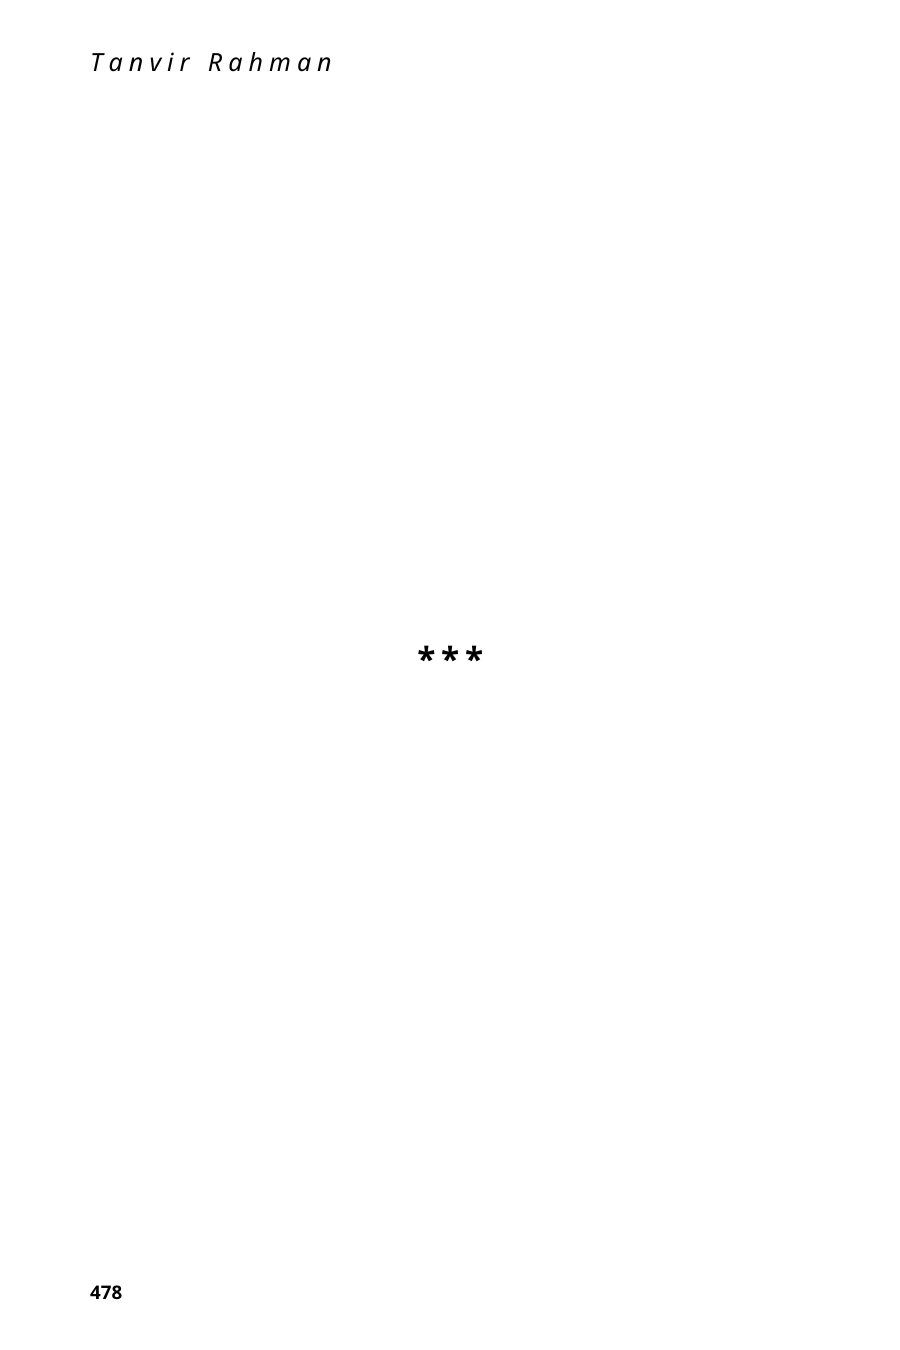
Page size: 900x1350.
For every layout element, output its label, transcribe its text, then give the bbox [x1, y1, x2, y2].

text *** [90, 636, 810, 681]
